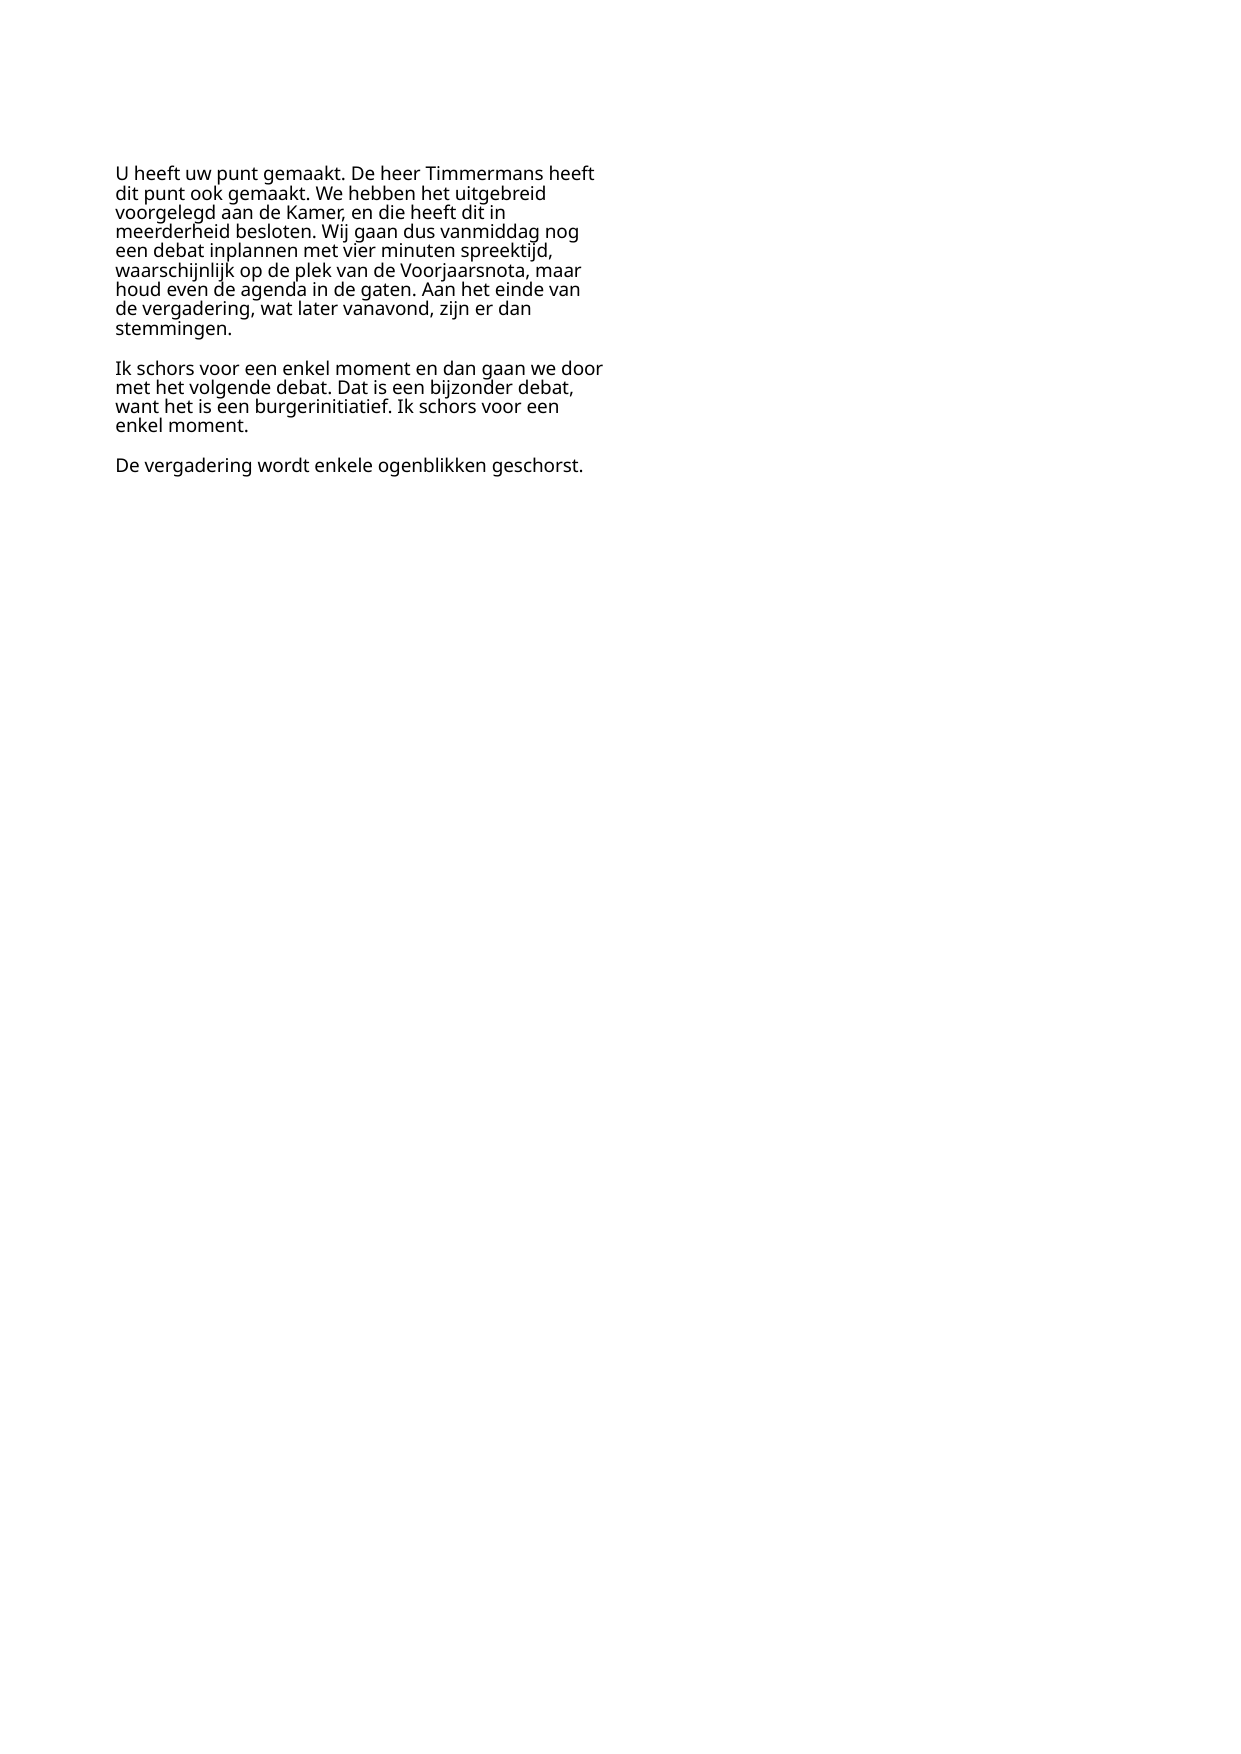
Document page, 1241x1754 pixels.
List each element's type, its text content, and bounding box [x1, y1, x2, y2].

text U heeft uw punt gemaakt. De heer Timmermans heeft dit punt ook gemaakt. We hebben het uitgebreid voorgelegd aan de Kamer, en die heeft dit in meerderheid besloten. Wij gaan dus vanmiddag nog een debat inplannen met vier minuten spreektijd, waarschijnlijk op de plek van de Voorjaarsnota, maar houd even de agenda in de gaten. Aan het einde van de vergadering, wat later vanavond, zijn er dan stemmingen. [115, 165, 605, 339]
text De vergadering wordt enkele ogenblikken geschorst. [115, 457, 605, 477]
text Ik schors voor een enkel moment en dan gaan we door met het volgende debat. Dat is een bijzonder debat, want het is een burgerinitiatief. Ik schors voor een enkel moment. [115, 359, 605, 437]
